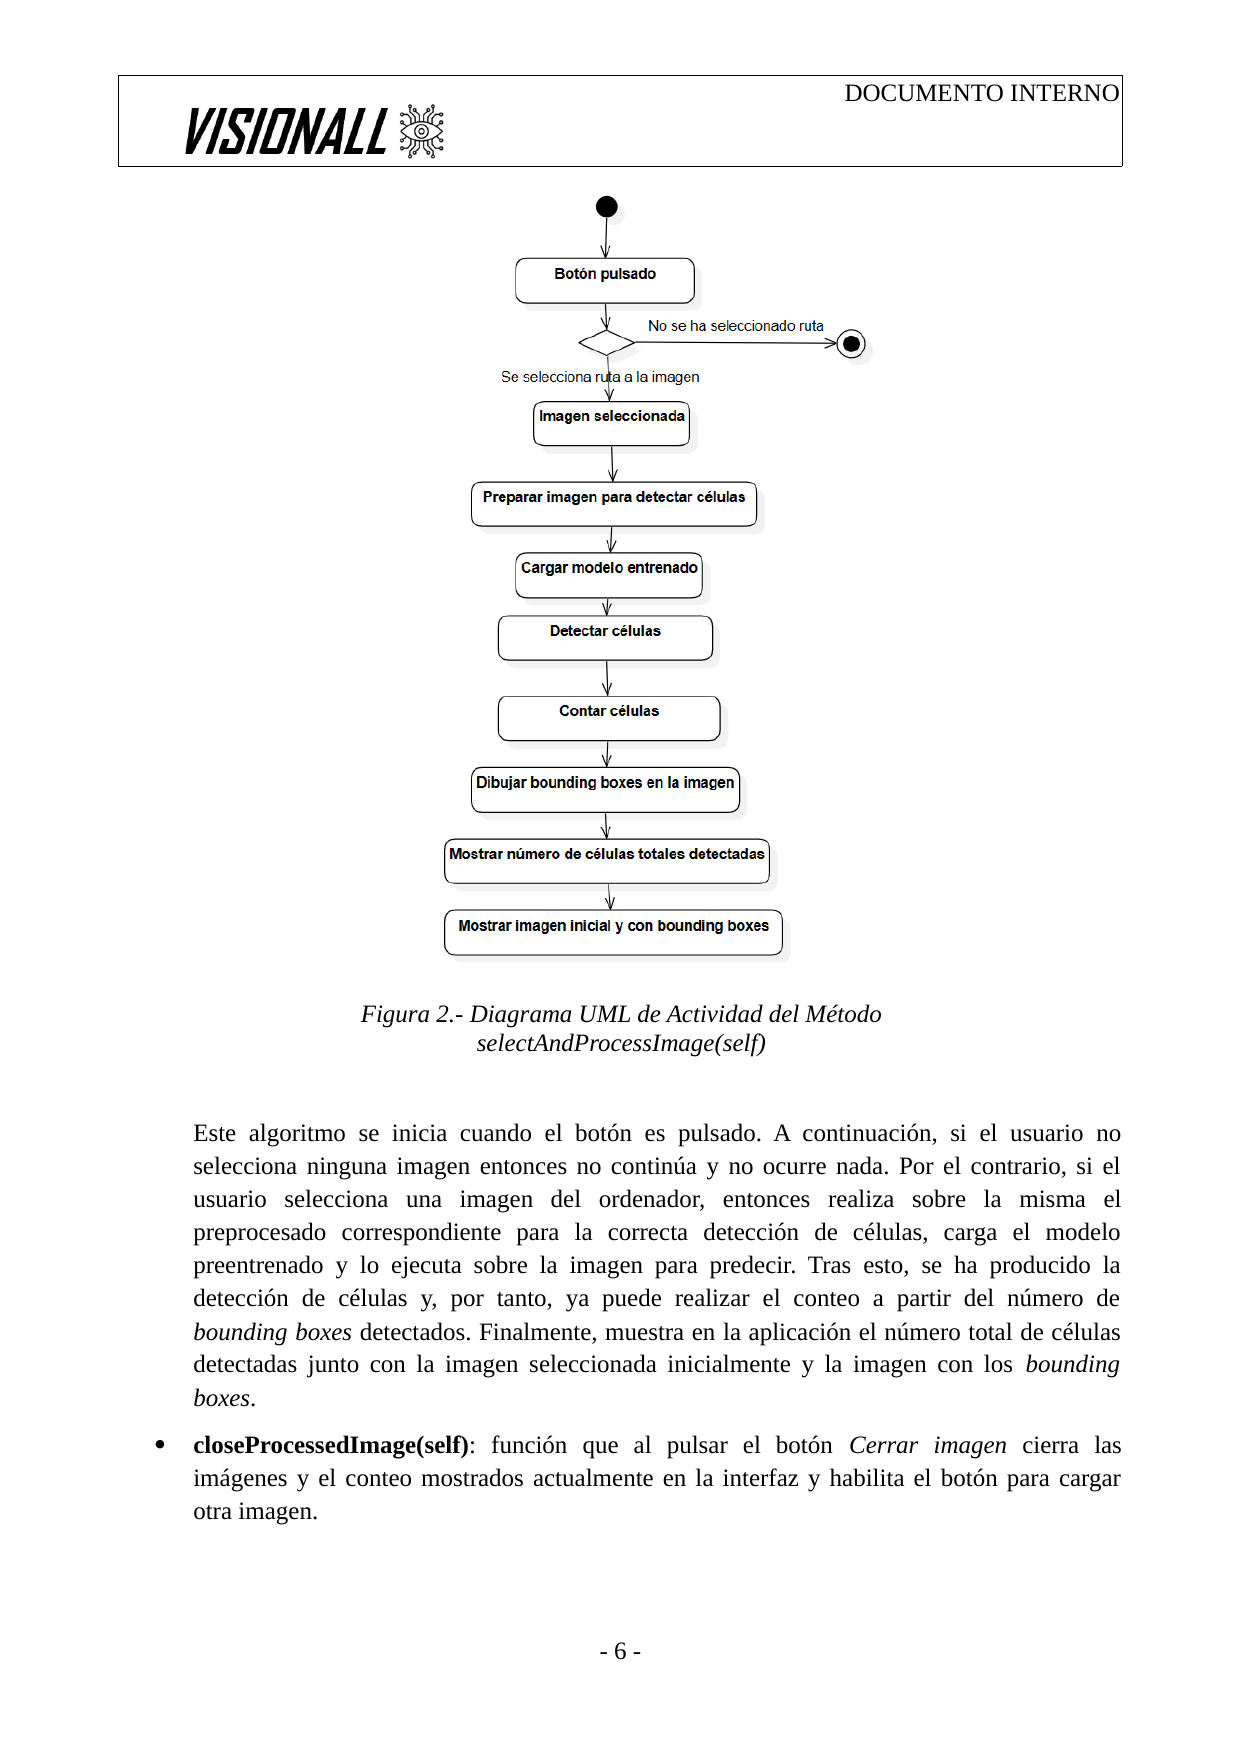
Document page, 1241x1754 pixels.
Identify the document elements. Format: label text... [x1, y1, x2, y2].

list closeProcessedImage(self): función que al pulsar el botón Cerrar imagen cierra las imágenes y el conteo mostrados actualmente en la interfaz y habilita el botón para cargar otra imagen. [156, 1430, 1122, 1525]
text Figura 2.- Diagrama UML de Actividad del Método selectAndProcessImage(self) [256, 999, 988, 1057]
text Este algoritmo se inicia cuando el botón es pulsado. A continuación, si el usuario no selecciona ninguna imagen entonces no continúa y no ocurre nada. Por el contrario, si el usuario selecciona una imagen del ordenador, entonces realiza sobre la misma el preprocesado correspondiente para la correcta detección de células, carga el modelo preentrenado y lo ejecuta sobre la imagen para predecir. Tras esto, se ha producido la detección de células y, por tanto, ya puede realizar el conteo a partir del número de bounding boxes detectados. Finalmente, muestra en la aplicación el número total de células detectadas junto con la imagen seleccionada inicialmente y la imagen con los bounding boxes. [193, 1118, 1122, 1411]
